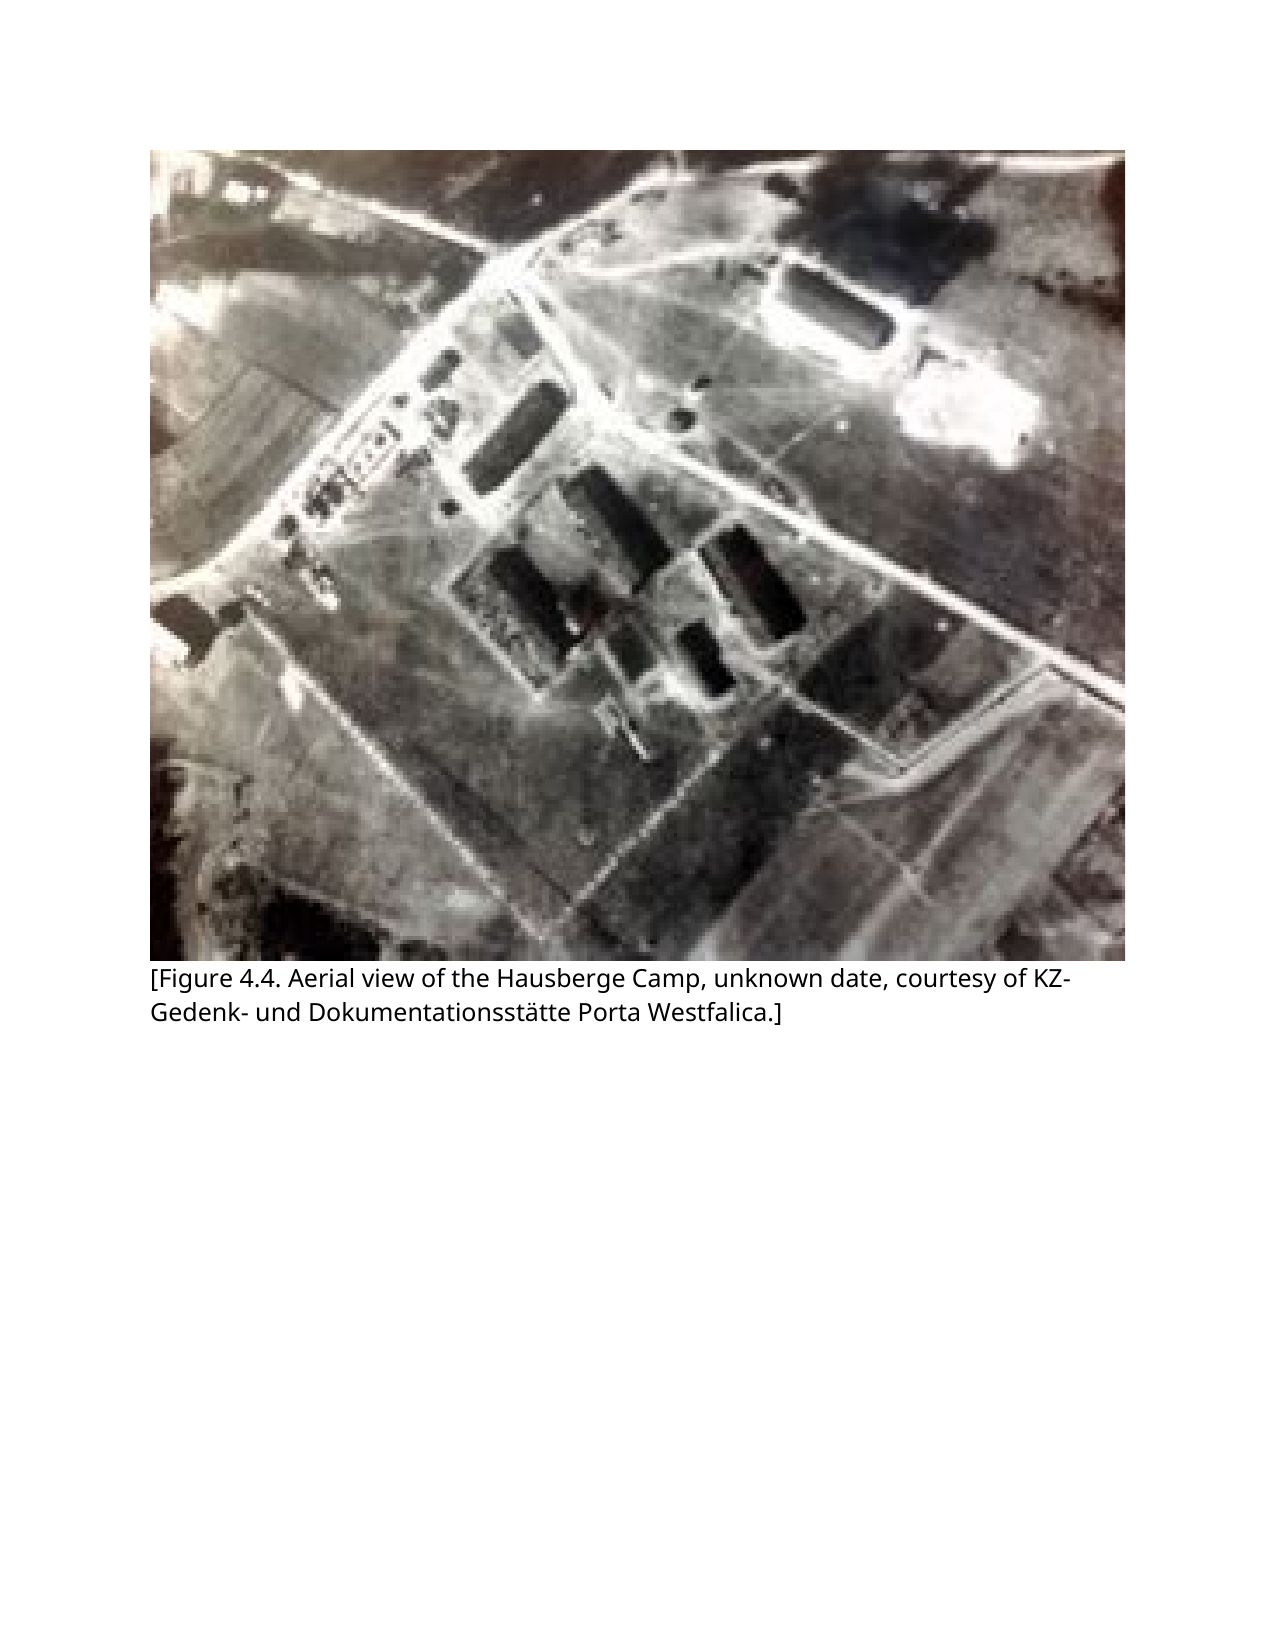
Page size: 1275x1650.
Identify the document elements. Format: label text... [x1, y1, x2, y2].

text [Figure 4.4. Aerial view of the Hausberge Camp, unknown date, courtesy of KZ-Gedenk- und Dokumentationsstätte Porta Westfalica.] [150, 961, 1125, 1029]
picture [150, 150, 1125, 961]
